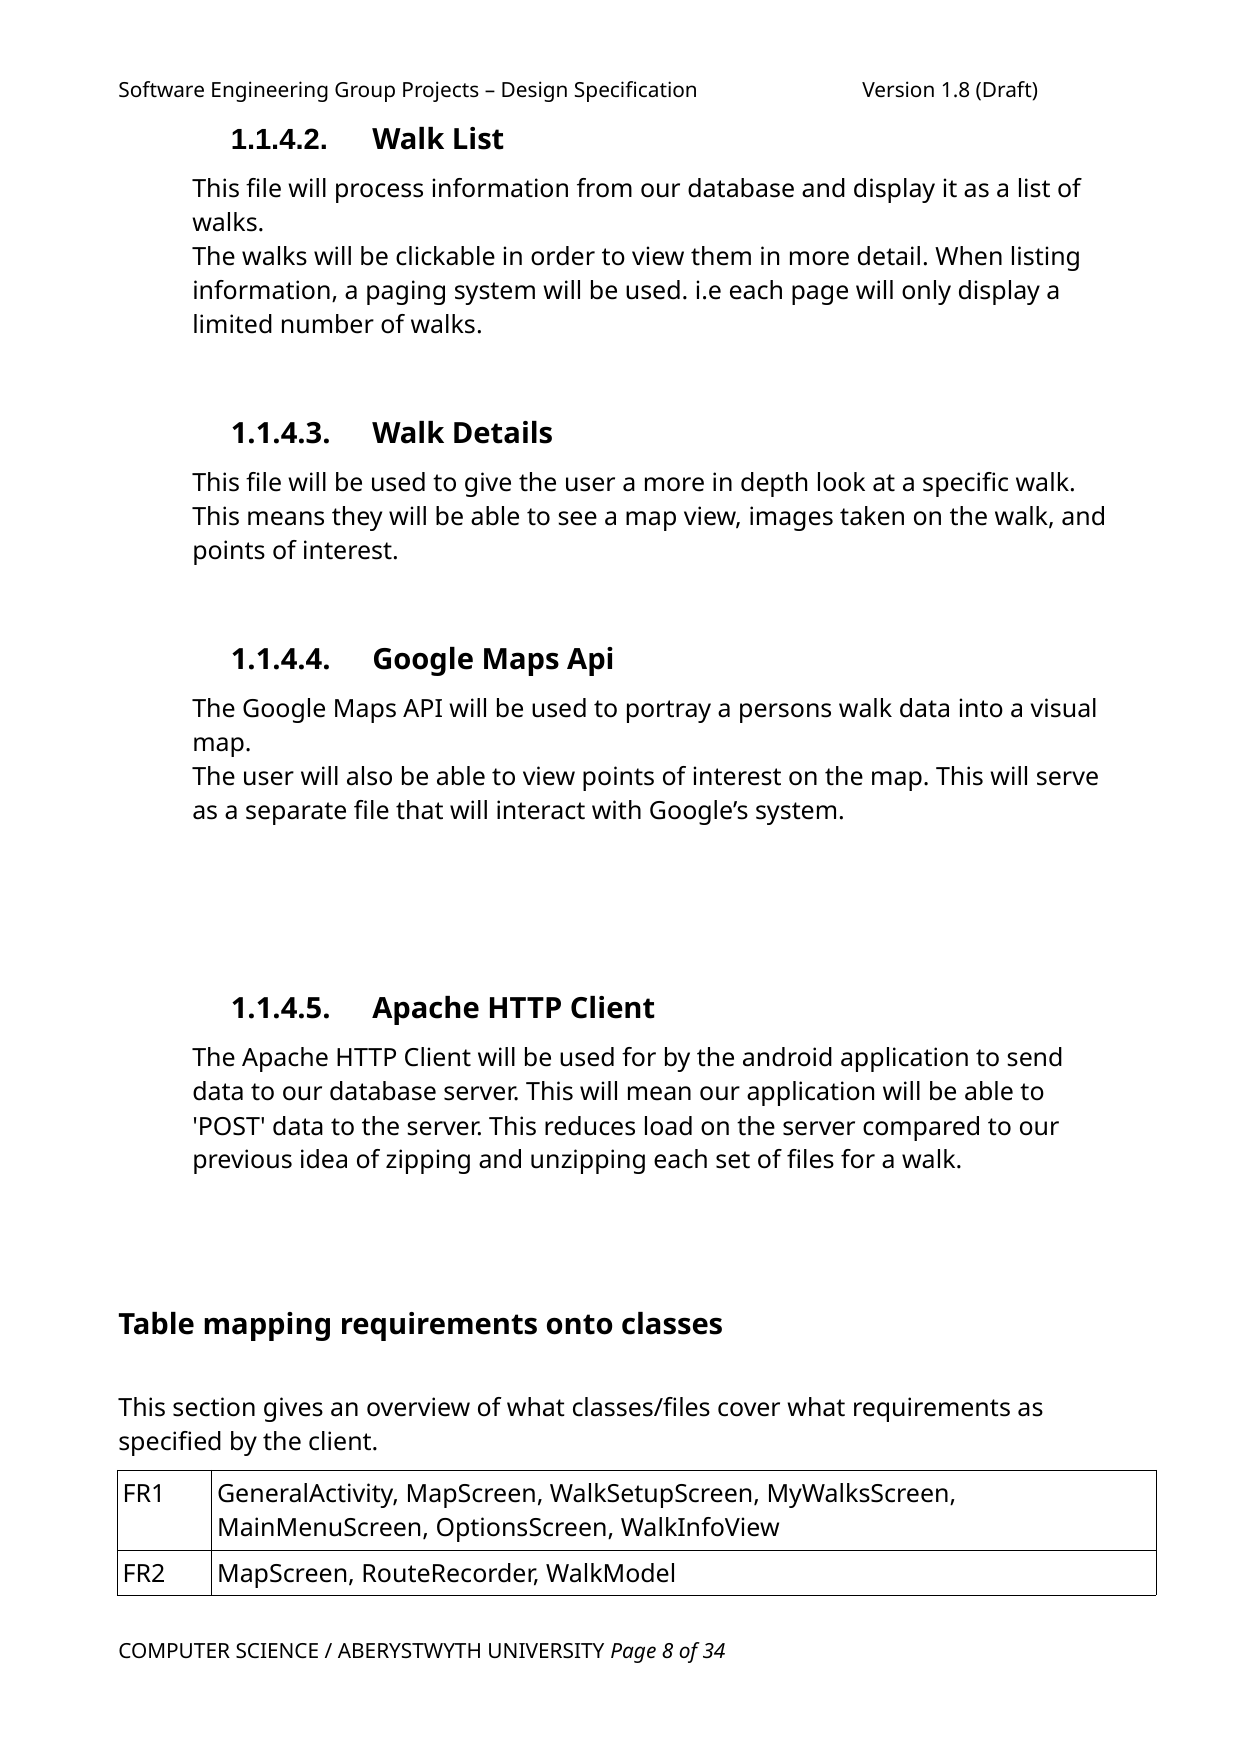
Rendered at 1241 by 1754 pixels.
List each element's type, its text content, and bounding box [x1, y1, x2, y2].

subtitle Apache HTTP Client [231, 988, 1122, 1027]
text This file will be used to give the user a more in depth look at a specific walk. [192, 464, 1122, 498]
table_header FR1 [118, 1471, 211, 1549]
table_header GeneralActivity, MapScreen, WalkSetupScreen, MyWalksScreen, MainMenuScreen, OptionsScreen, WalkInfoView [212, 1471, 1156, 1549]
text The user will also be able to view points of interest on the map. This will serve as a separate file that will interact with Google’s system. [192, 758, 1122, 827]
table_cell FR2 [118, 1551, 211, 1595]
text This section gives an overview of what classes/files cover what requirements as specified by the client. [118, 1389, 1122, 1457]
subtitle Table mapping requirements onto classes [118, 1303, 1122, 1377]
text This means they will be able to see a map view, images taken on the walk, and points of interest. [192, 498, 1122, 567]
subtitle Walk Details [231, 412, 1122, 452]
text The Apache HTTP Client will be used for by the android application to send data to our database server. This will mean our application will be able to 'POST' data to the server. This reduces load on the server compared to our previous idea of zipping and unzipping each set of files for a walk. [192, 1040, 1122, 1176]
text This file will process information from our database and display it as a list of walks. [192, 170, 1122, 238]
table_cell MapScreen, RouteRecorder, WalkModel [212, 1551, 1156, 1595]
text The Google Maps API will be used to portray a persons walk data into a visual map. [192, 690, 1122, 758]
subtitle Google Maps Api [231, 638, 1122, 678]
subtitle Walk List [231, 118, 1122, 158]
text The walks will be clickable in order to view them in more detail. When listing information, a paging system will be used. i.e each page will only display a limited number of walks. [192, 238, 1122, 341]
